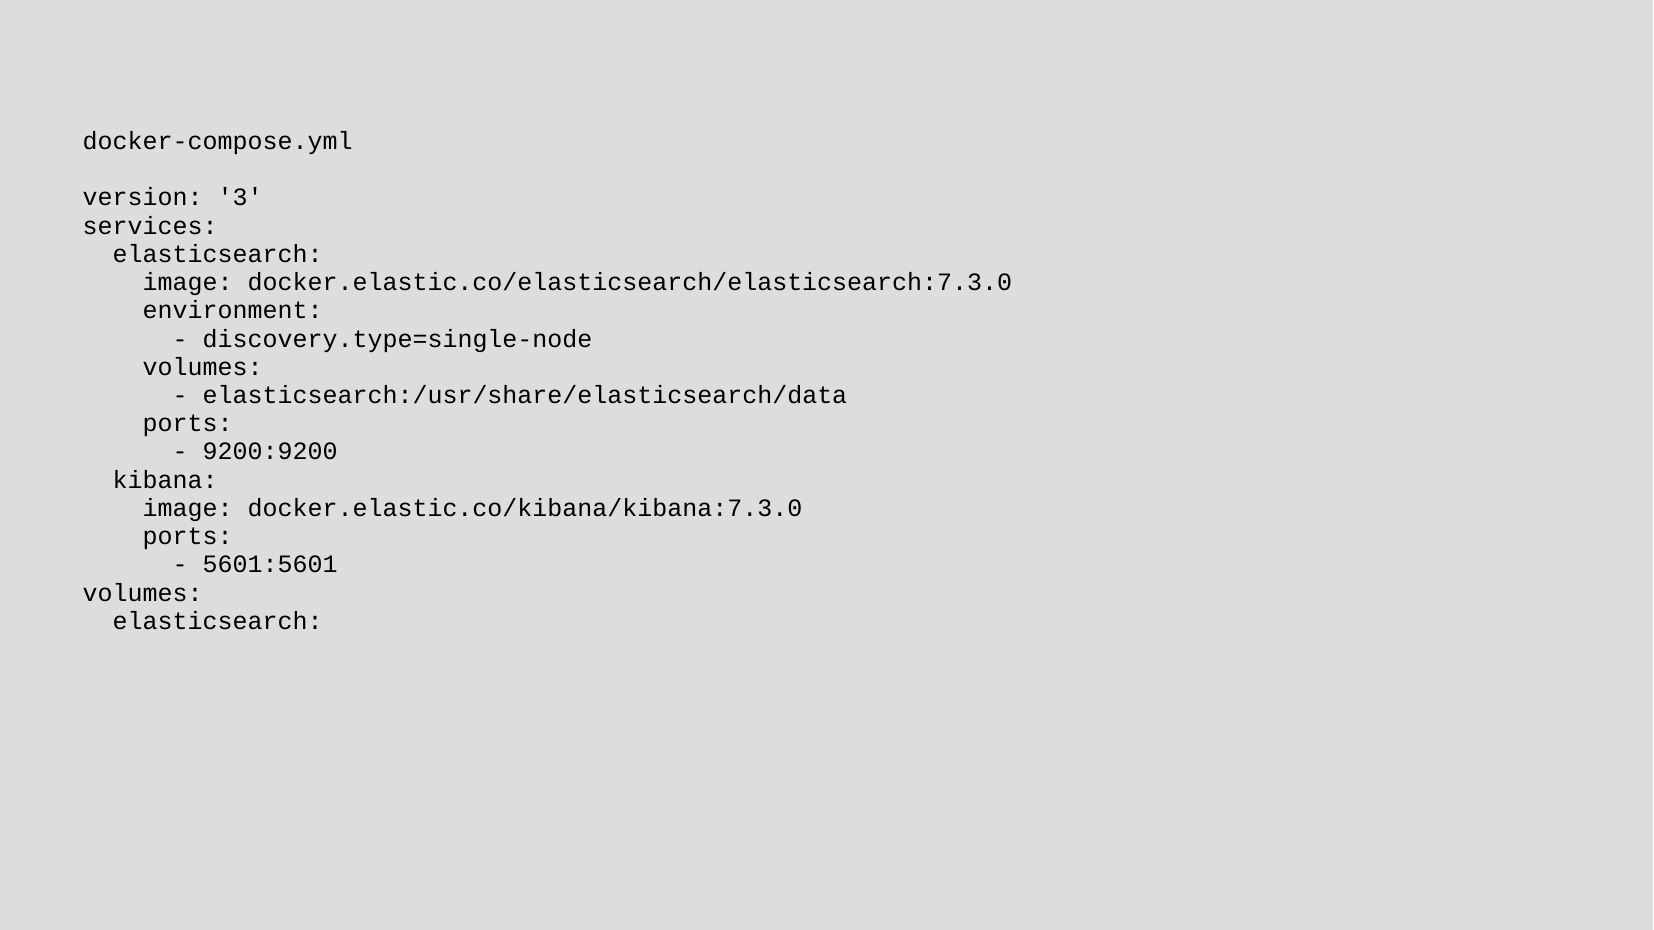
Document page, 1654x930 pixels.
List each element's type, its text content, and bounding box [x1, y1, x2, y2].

subtitle docker-compose.yml version: '3' services: elasticsearch: image: docker.elastic.co/elasticsearch/elasticsearch:7.3.0 environment: - discovery.type=single-node volumes: - elasticsearch:/usr/share/elasticsearch/data ports: - 9200:9200 kibana: image: docker.elastic.co/kibana/kibana:7.3.0 ports: - 5601:5601 volumes: elasticsearch: [82, 37, 1571, 757]
